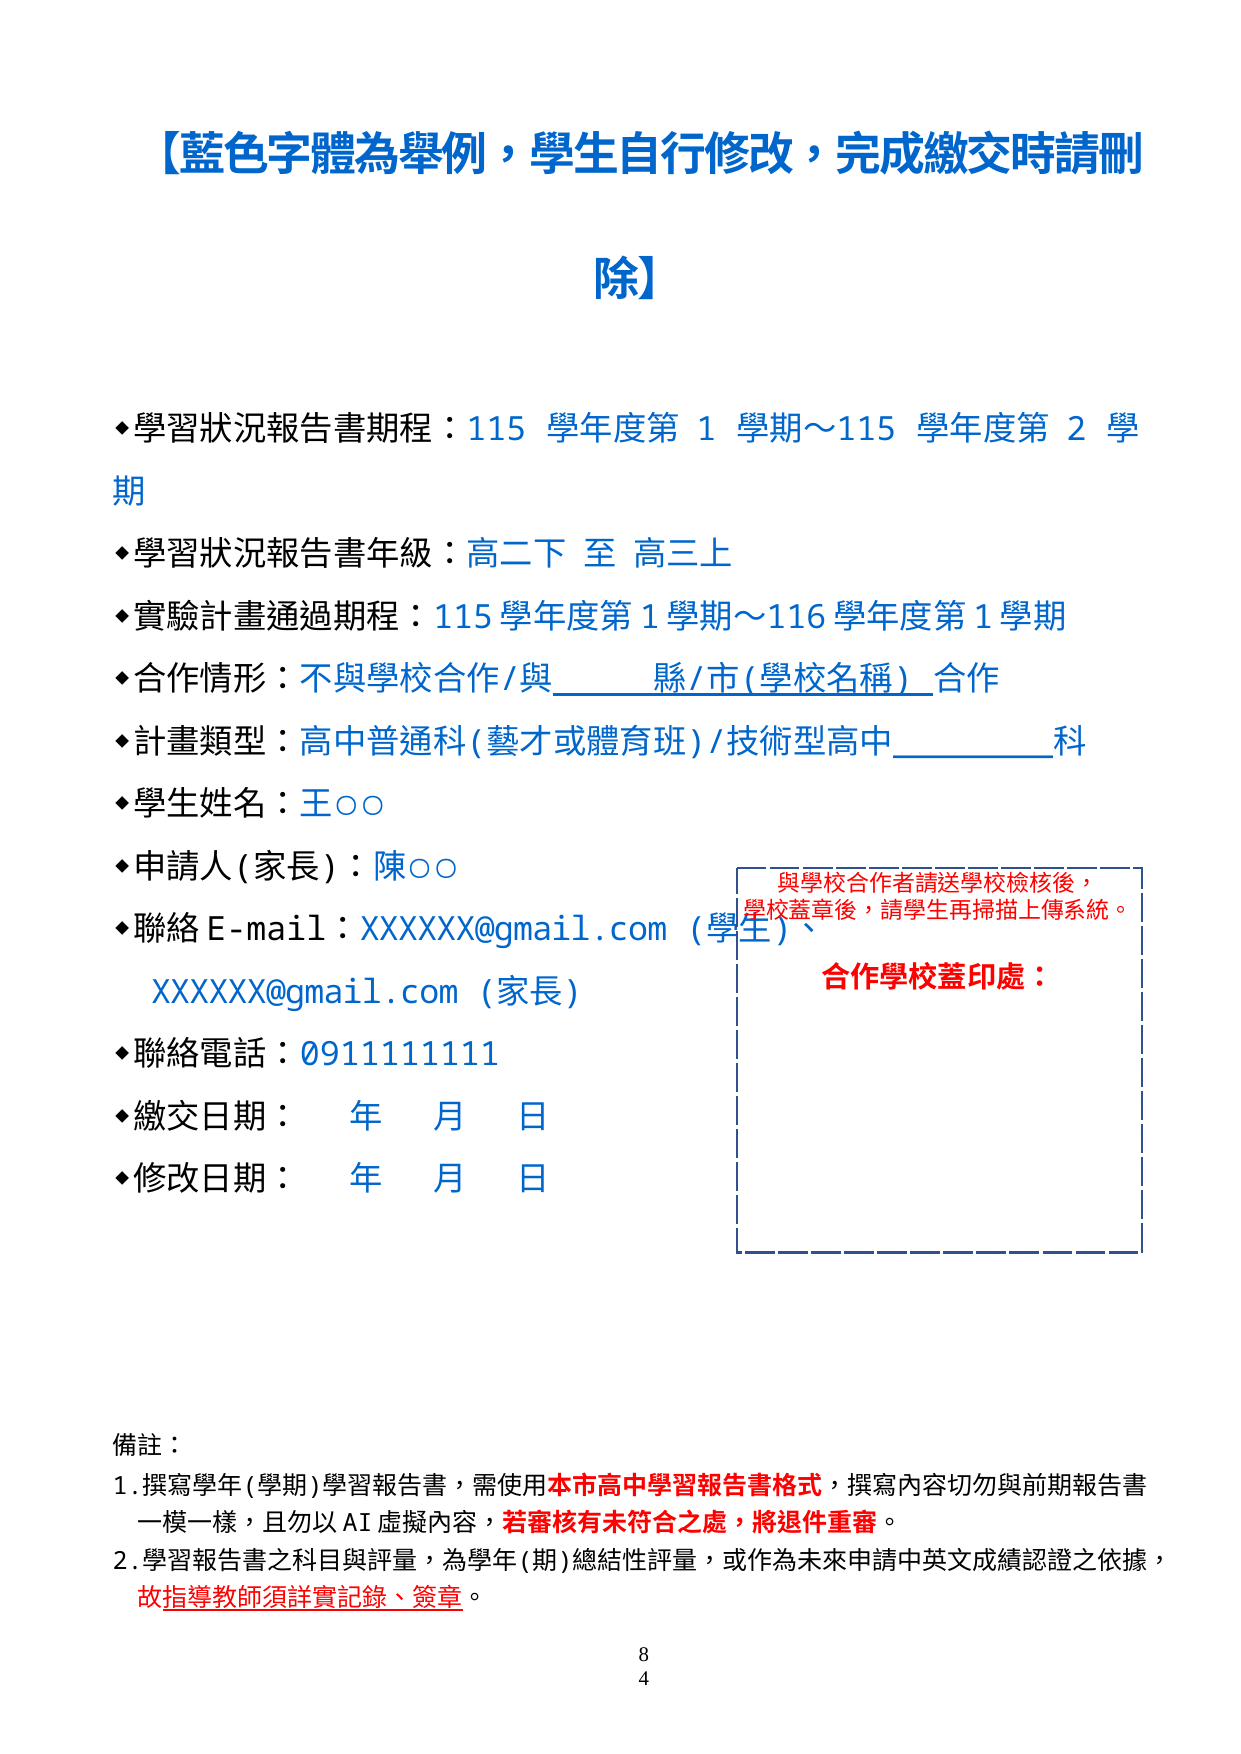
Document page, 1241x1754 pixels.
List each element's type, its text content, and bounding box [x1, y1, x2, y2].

text 計畫類型：高中普通科(藝才或體育班)/技術型高中________科 [112, 697, 1167, 760]
text 1.撰寫學年(學期)學習報告書，需使用本市高中學習報告書格式，撰寫內容切勿與前期報告書一模一樣，且勿以AI虛擬內容，若審核有未符合之處，將退件重審。 [112, 1464, 1167, 1539]
text 實驗計畫通過期程：115學年度第1學期～116學年度第1學期 [112, 572, 1167, 635]
text 學生姓名：王 [112, 760, 1167, 822]
text 備註： [112, 1402, 1167, 1464]
text 學習狀況報告書期程：115 學年度第 1 學期～115 學年度第 2 學期 [112, 385, 1167, 510]
text 學習狀況報告書年級：高二下 至 高三上 [112, 510, 1167, 572]
text XXXXXX@gmail.com (家長) [112, 947, 1167, 1010]
text 聯絡E-mail：XXXXXX@gmail.com (學生)、 [112, 885, 1167, 947]
text 【藍色字體為舉例，學生自行修改，完成繳交時請刪除】 [112, 78, 1167, 328]
text 申請人(家長)：陳 [112, 822, 1167, 885]
text 聯絡電話：0911111111 [112, 1010, 1167, 1072]
text 合作情形：不與學校合作/與 縣/市(學校名稱) 合作 [112, 635, 1167, 697]
text 修改日期： 年 月 日 [112, 1135, 1167, 1197]
text 繳交日期： 年 月 日 [112, 1072, 1167, 1135]
text 2.學習報告書之科目與評量，為學年(期)總結性評量，或作為未來申請中英文成績認證之依據，故指導教師須詳實記錄、簽章。 [112, 1539, 1167, 1614]
